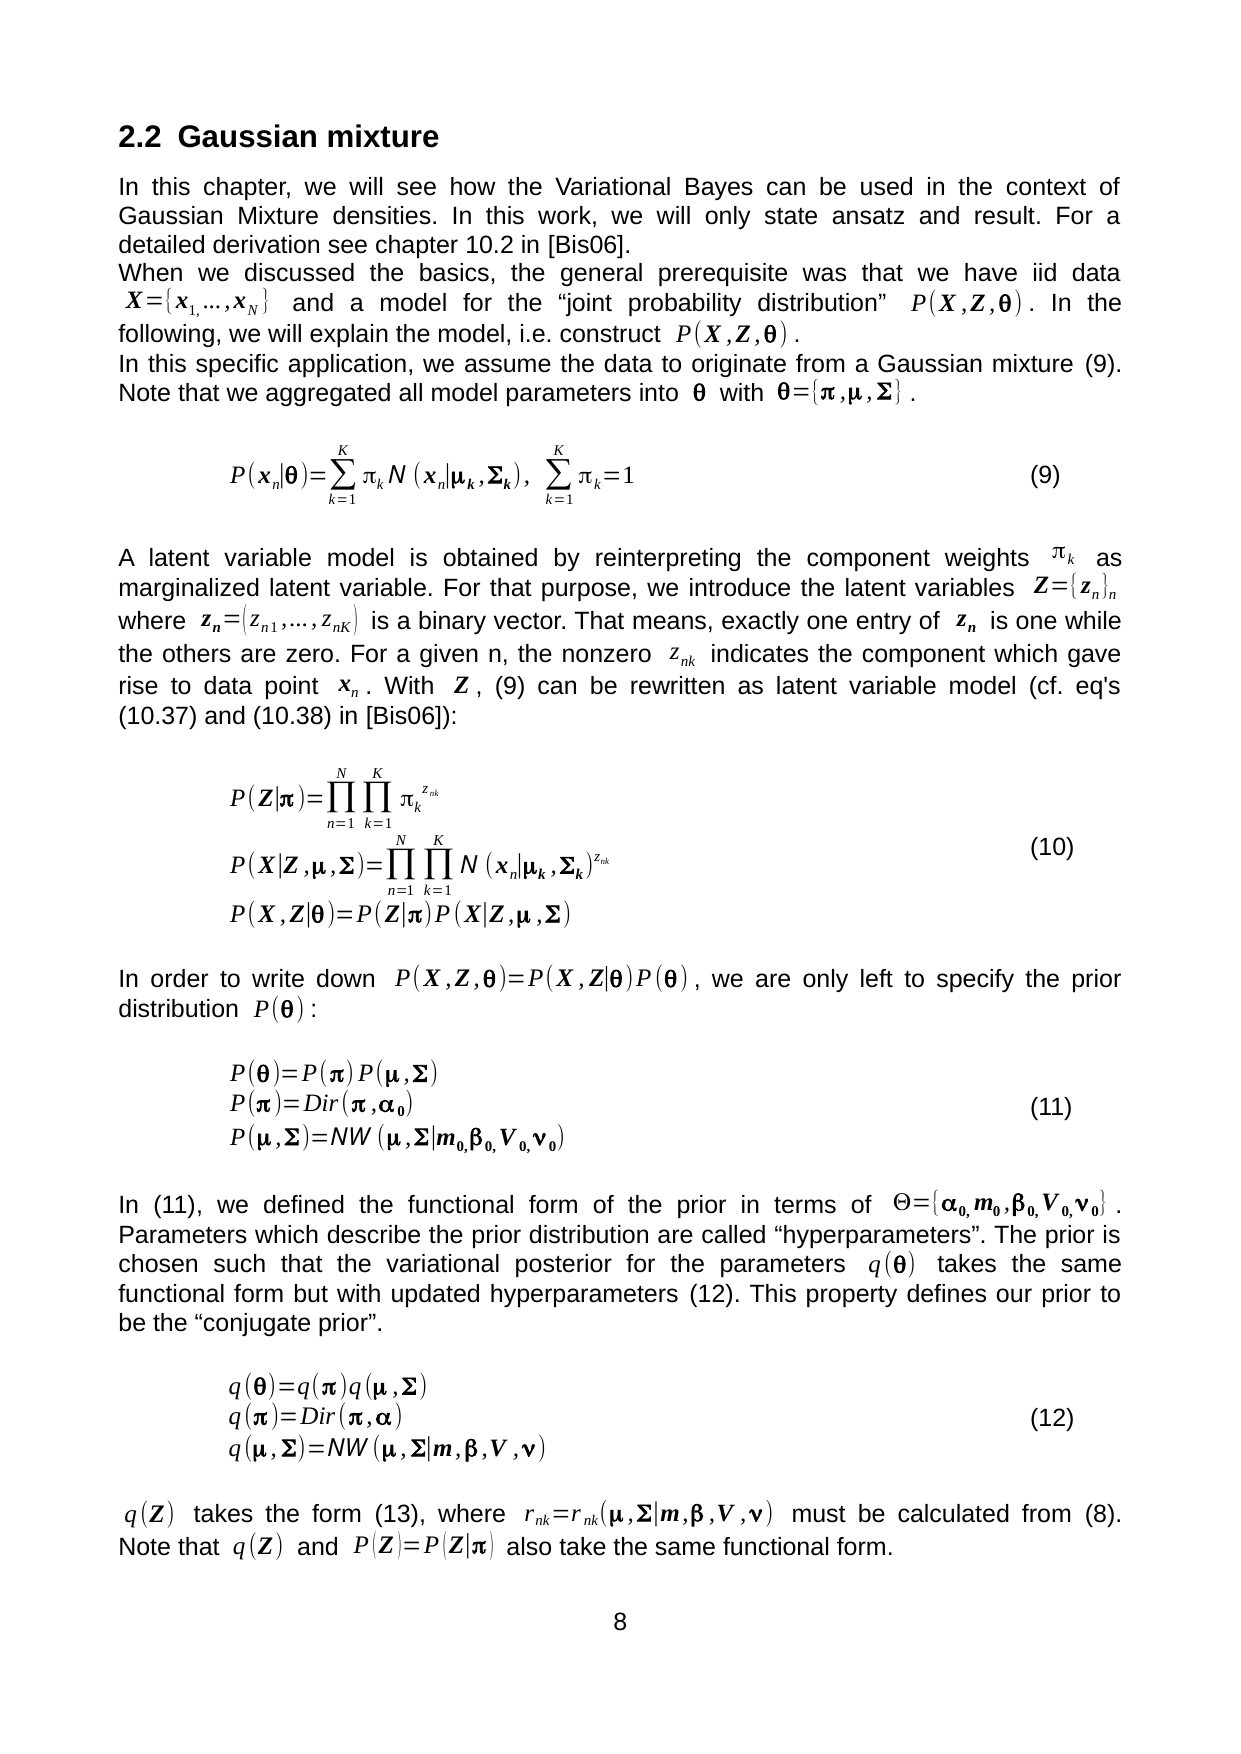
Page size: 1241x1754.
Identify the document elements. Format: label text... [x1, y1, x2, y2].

text When we discussed the basics, the general prerequisite was that we have iid data and a model for the “joint probability distribution” . In the following, we will explain the model, i.e. construct . [118, 258, 1122, 349]
table_header [118, 1052, 217, 1160]
table_header [118, 435, 217, 514]
table_header (12) [1024, 1365, 1123, 1469]
table_header [217, 435, 1024, 514]
table_header [118, 1365, 217, 1469]
text In this chapter, we will see how the Variational Bayes can be used in the context of Gaussian Mixture densities. In this work, we will only state ansatz and result. For a detailed derivation see chapter 10.2 in [Bis06]. [118, 172, 1122, 258]
table_header [118, 758, 217, 934]
table_header [217, 758, 1024, 934]
text In this specific application, we assume the data to originate from a Gaussian mixture (9). Note that we aggregated all model parameters into with . [118, 349, 1122, 406]
text A latent variable model is obtained by reinterpreting the component weights as marginalized latent variable. For that purpose, we introduce the latent variables where is a binary vector. That means, exactly one entry of is one while the others are zero. For a given n, the nonzero indicates the component which gave rise to data point . With , (9) can be rewritten as latent variable model (cf. eq's (10.37) and (10.38) in [Bis06]): [118, 543, 1122, 729]
text takes the form (13), where must be calculated from (8). Note that and also take the same functional form. [118, 1498, 1122, 1562]
text In (11), we defined the functional form of the prior in terms of . Parameters which describe the prior distribution are called “hyperparameters”. The prior is chosen such that the variational posterior for the parameters takes the same functional form but with updated hyperparameters (12). This property defines our prior to be the “conjugate prior”. [118, 1189, 1122, 1336]
table_header (11) [1024, 1052, 1123, 1160]
table_header (9) [1024, 435, 1123, 514]
text In order to write down , we are only left to specify the prior distribution : [118, 963, 1122, 1023]
table_header [217, 1365, 1024, 1469]
subtitle Gaussian mixture [118, 118, 1122, 154]
table_header (10) [1024, 758, 1123, 934]
table_header [217, 1052, 1024, 1160]
